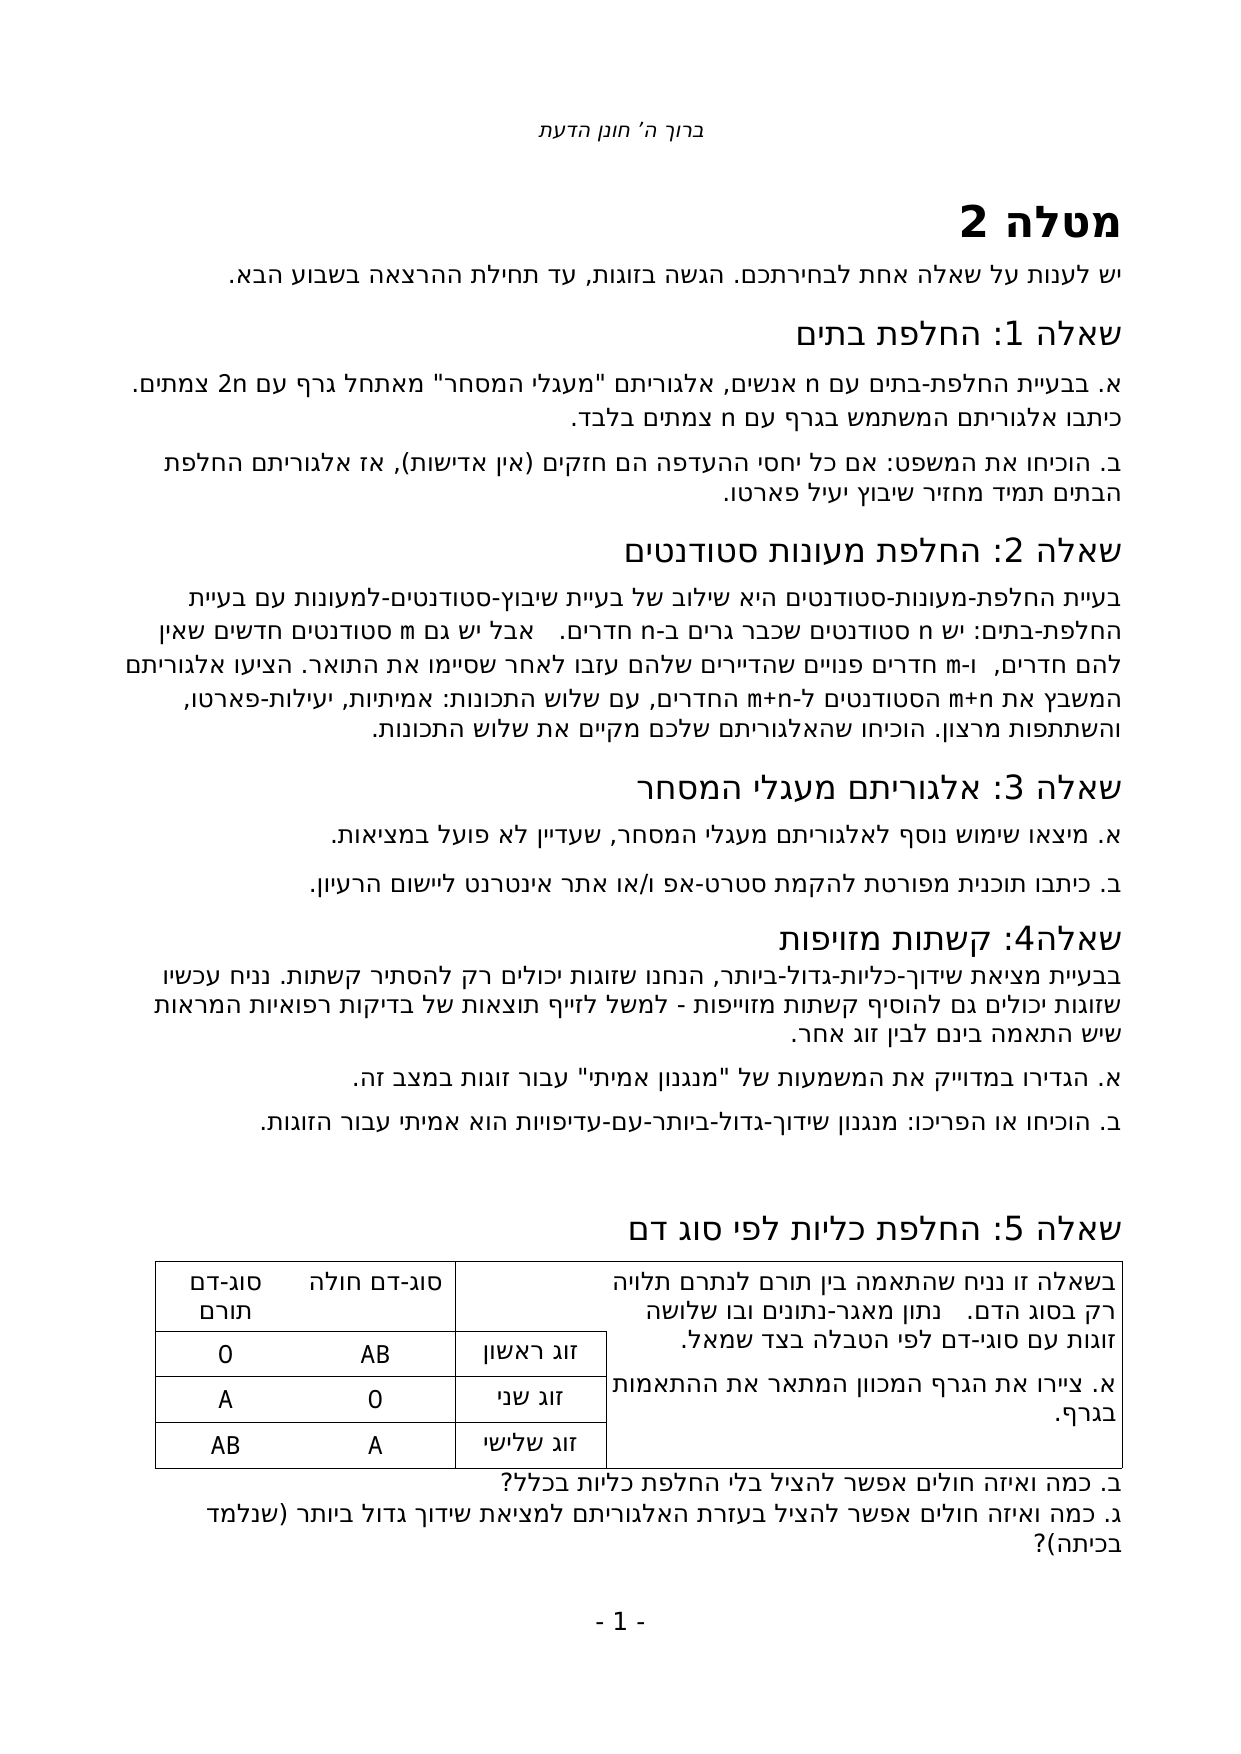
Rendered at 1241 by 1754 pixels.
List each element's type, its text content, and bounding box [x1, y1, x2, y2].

text ב. כיתבו תוכנית מפורטת להקמת סטרט-אפ ו/או אתר אינטרנט ליישום הרעיון. [118, 870, 1122, 899]
subtitle שאלה 5: החלפת כליות לפי סוג דם [118, 1209, 1122, 1248]
table_cell A [156, 1377, 296, 1422]
table_cell O [156, 1332, 296, 1376]
text ב. הוכיחו את המשפט: אם כל יחסי ההעדפה הם חזקים (אין אדישות), אז אלגוריתם החלפת הבתים תמיד מחזיר שיבוץ יעיל פארטו. [118, 448, 1122, 507]
subtitle שאלה 3: אלגוריתם מעגלי המסחר [118, 769, 1122, 808]
table_header בשאלה זו נניח שהתאמה בין תורם לנתרם תלויה רק בסוג הדם. נתון מאגר-נתונים ובו שלושה זוגות עם סוגי-דם לפי הטבלה בצד שמאל. א. ציירו את הגרף המכוון המתאר את ההתאמות בגרף. [606, 1262, 1122, 1468]
table_cell זוג ראשון [456, 1332, 606, 1376]
text בעיית החלפת-מעונות-סטודנטים היא שילוב של בעיית שיבוץ-סטודנטים-למעונות עם בעיית החלפת-בתים: יש n סטודנטים שכבר גרים ב-n חדרים. אבל יש גם m סטודנטים חדשים שאין להם חדרים, ו-m חדרים פנויים שהדיירים שלהם עזבו לאחר שסיימו את התואר. הציעו אלגוריתם המשבץ את m+n הסטודנטים ל-m+n החדרים, עם שלוש התכונות: אמיתיות, יעילות-פארטו, והשתתפות מרצון. הוכיחו שהאלגוריתם שלכם מקיים את שלוש התכונות. [118, 583, 1122, 744]
table_header [456, 1262, 606, 1331]
table_cell AB [156, 1423, 296, 1468]
table_cell זוג שני [456, 1377, 606, 1422]
table_cell A [296, 1423, 455, 1468]
text ב. כמה ואיזה חולים אפשר להציל בלי החלפת כליות בכלל? [118, 1468, 1122, 1497]
subtitle מטלה 2 [118, 197, 1122, 248]
table_cell AB [296, 1332, 455, 1376]
subtitle שאלה 2: החלפת מעונות סטודנטים [118, 532, 1122, 571]
text ב. הוכיחו או הפריכו: מנגנון שידוך-גדול-ביותר-עם-עדיפויות הוא אמיתי עבור הזוגות. [118, 1107, 1122, 1136]
subtitle שאלה4: קשתות מזויפות [118, 919, 1122, 958]
text א. בבעיית החלפת-בתים עם n אנשים, אלגוריתם "מעגלי המסחר" מאתחל גרף עם 2n צמתים. כיתבו אלגוריתם המשתמש בגרף עם n צמתים בלבד. [118, 366, 1122, 434]
subtitle שאלה 1: החלפת בתים [118, 314, 1122, 353]
table_cell זוג שלישי [456, 1423, 606, 1468]
text א. מיצאו שימוש נוסף לאלגוריתם מעגלי המסחר, שעדיין לא פועל במציאות. [118, 820, 1122, 849]
table_header סוג-דם תורם [156, 1262, 296, 1331]
table_cell O [296, 1377, 455, 1422]
text יש לענות על שאלה אחת לבחירתכם. הגשה בזוגות, עד תחילת ההרצאה בשבוע הבא. [118, 260, 1122, 289]
text בבעיית מציאת שידוך-כליות-גדול-ביותר, הנחנו שזוגות יכולים רק להסתיר קשתות. נניח עכשיו שזוגות יכולים גם להוסיף קשתות מזוייפות - למשל לזייף תוצאות של בדיקות רפואיות המראות שיש התאמה בינם לבין זוג אחר. [118, 961, 1122, 1048]
text א. הגדירו במדוייק את המשמעות של "מנגנון אמיתי" עבור זוגות במצב זה. [118, 1063, 1122, 1092]
text ג. כמה ואיזה חולים אפשר להציל בעזרת האלגוריתם למציאת שידוך גדול ביותר (שנלמד בכיתה)? [118, 1499, 1122, 1558]
table_header סוג-דם חולה [296, 1262, 455, 1331]
